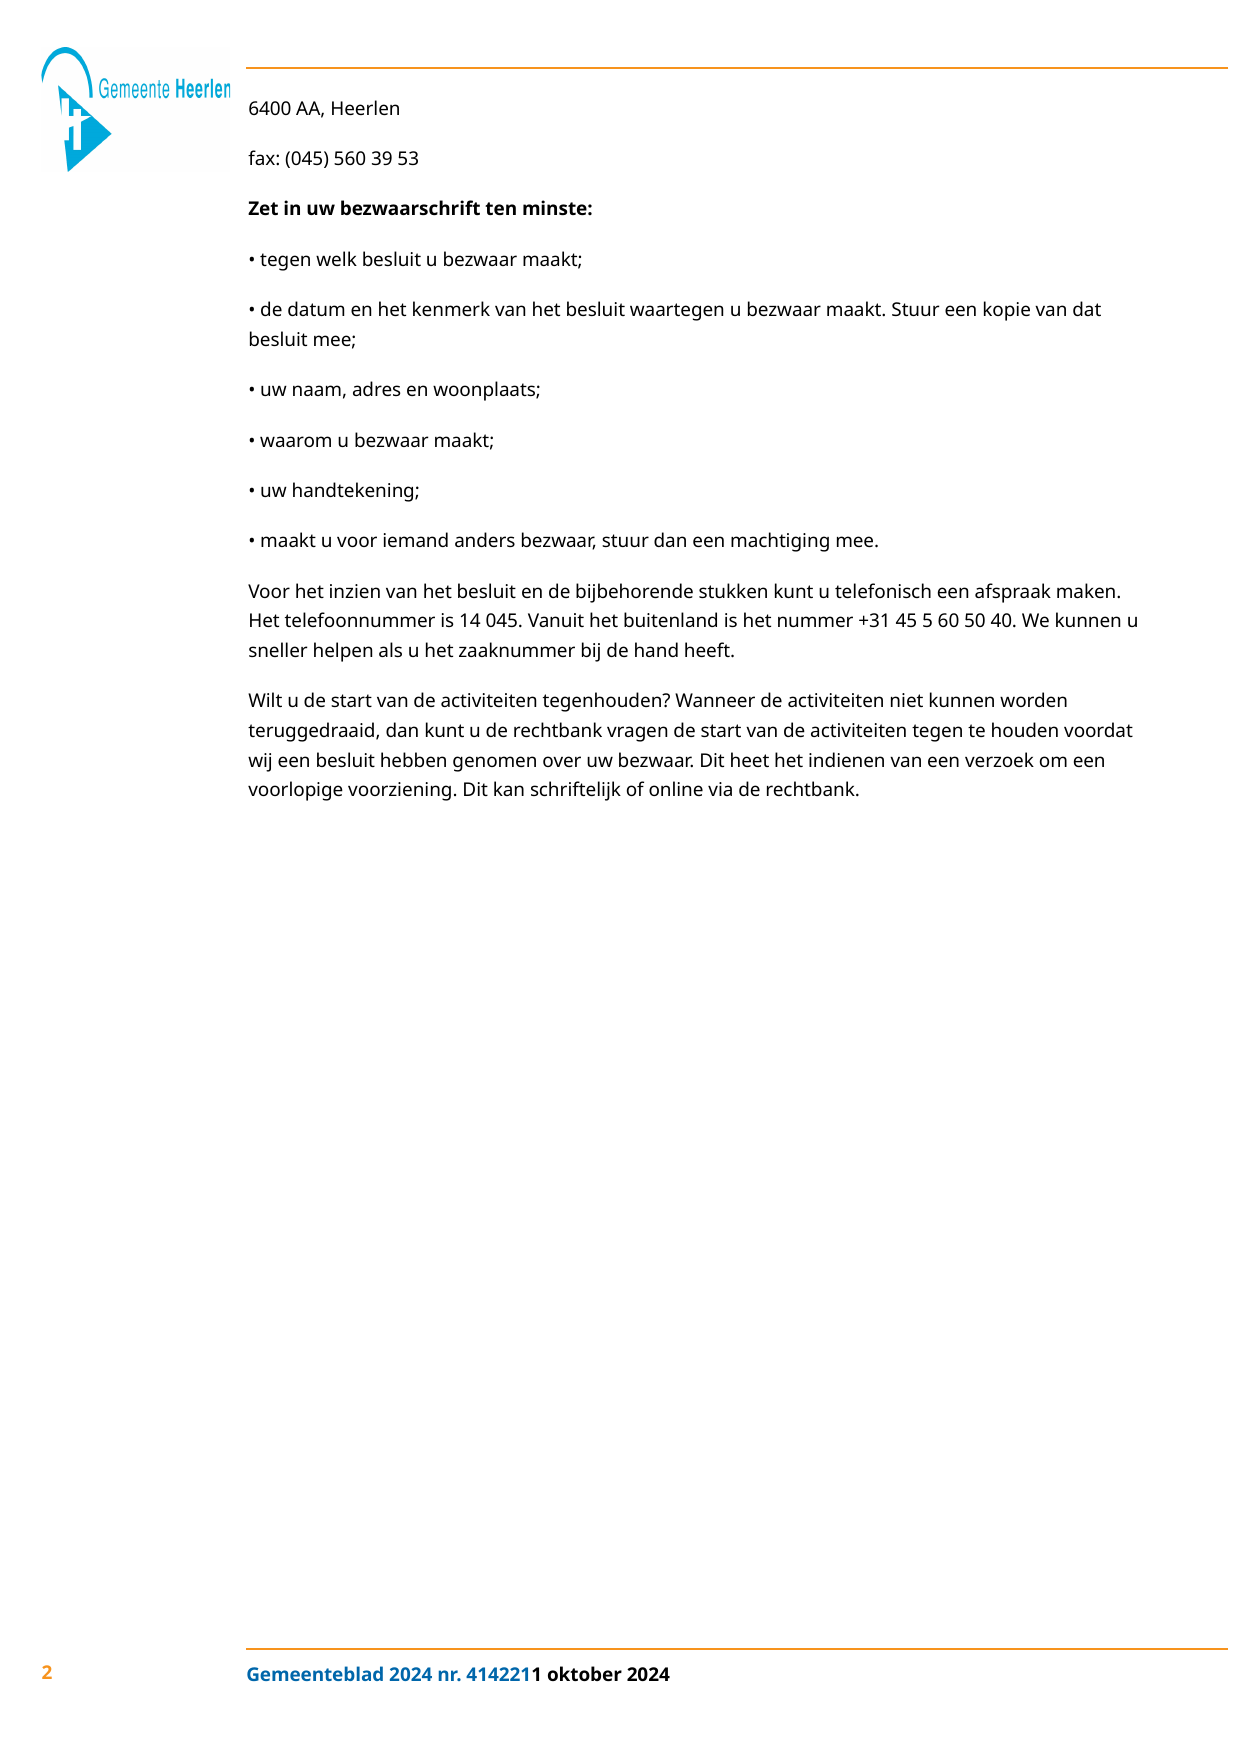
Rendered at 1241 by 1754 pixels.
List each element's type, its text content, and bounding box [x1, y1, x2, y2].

text 6400 AA, Heerlen [248, 95, 1152, 121]
text • de datum en het kenmerk van het besluit waartegen u bezwaar maakt. Stuur een kopie van dat besluit mee; [248, 296, 1152, 352]
picture [41, 47, 231, 172]
text • maakt u voor iemand anders bezwaar, stuur dan een machtiging mee. [248, 528, 1152, 553]
text • uw handtekening; [248, 477, 1152, 503]
text • waarom u bezwaar maakt; [248, 427, 1152, 453]
picture [41, 47, 59, 70]
text Voor het inzien van het besluit en de bijbehorende stukken kunt u telefonisch een afspraak maken. Het telefoonnummer is 14 045. Vanuit het buitenland is het nummer +31 45 5 60 50 40. We kunnen u sneller helpen als u het zaaknummer bij de hand heeft. [248, 578, 1152, 663]
text Wilt u de start van de activiteiten tegenhouden? Wanneer de activiteiten niet kunnen worden teruggedraaid, dan kunt u de rechtbank vragen de start van de activiteiten tegen te houden voordat wij een besluit hebben genomen over uw bezwaar. Dit heet het indienen van een verzoek om een voorlopige voorziening. Dit kan schriftelijk of online via de rechtbank. [248, 688, 1152, 802]
text • tegen welk besluit u bezwaar maakt; [248, 246, 1152, 272]
text Zet in uw bezwaarschrift ten minste: [248, 196, 1152, 221]
text fax: (045) 560 39 53 [248, 145, 1152, 171]
text • uw naam, adres en woonplaats; [248, 376, 1152, 402]
